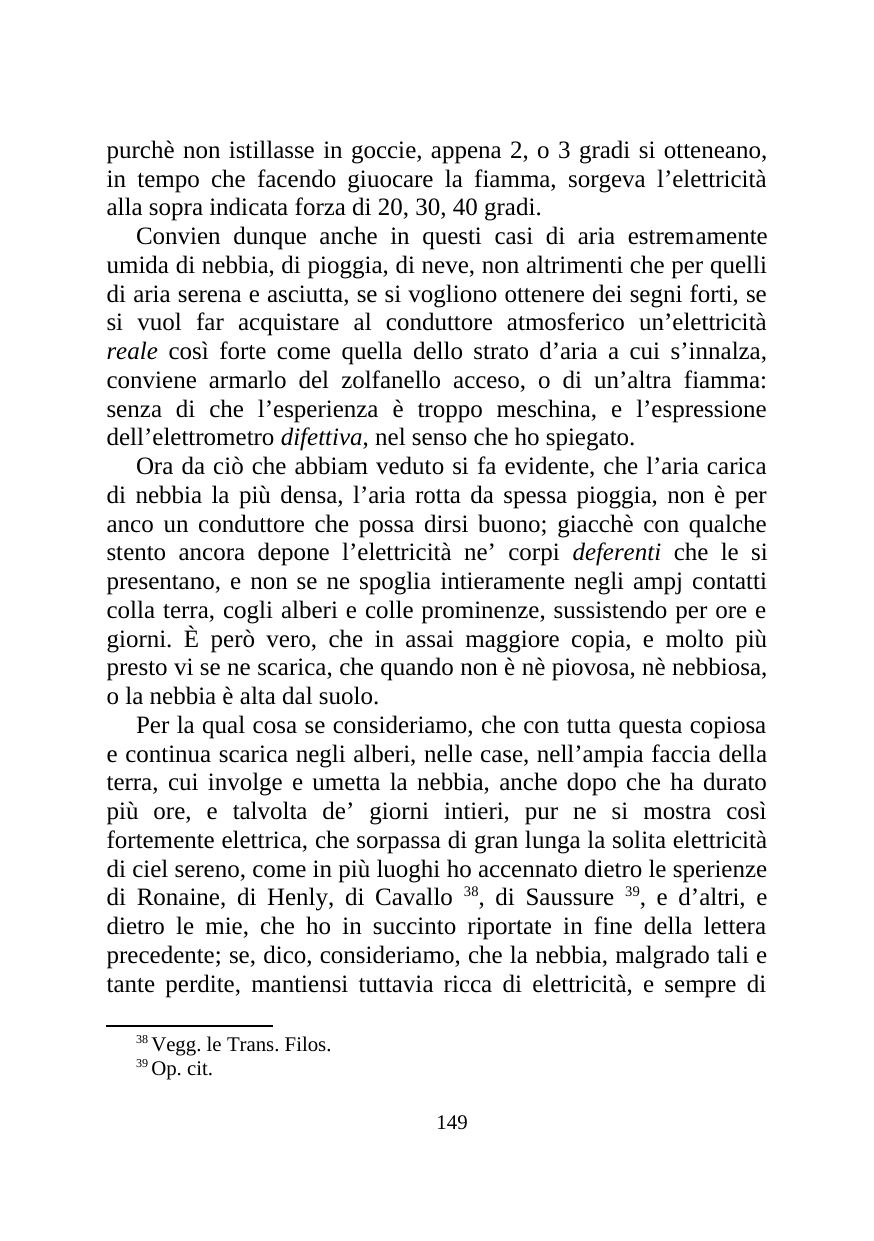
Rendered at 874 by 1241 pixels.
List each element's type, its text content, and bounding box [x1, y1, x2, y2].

text Per la qual cosa se consideriamo, che con tutta questa copiosa e continua scarica negli alberi, nelle case, nell’ampia faccia della terra, cui involge e umetta la nebbia, anche dopo che ha durato più ore, e talvolta de’ giorni intieri, pur ne si mostra così fortemente elettrica, che sorpassa di gran lunga la solita elettricità di ciel sereno, come in più luoghi ho accennato dietro le sperienze di Ronaine, di Henly, di Cavallo , di Saussure , e d’altri, e dietro le mie, che ho in succinto riportate in fine della lettera precedente; se, dico, consideriamo, che la nebbia, malgrado tali e tante perdite, mantiensi tuttavia ricca di elettricità, e sempre di [106, 710, 768, 997]
text Vegg. le Trans. Filos. [106, 1032, 768, 1056]
text purchè non istillasse in goccie, appena 2, o 3 gradi si otteneano, in tempo che facendo giuocare la fiamma, sorgeva l’elettricità alla sopra indicata forza di 20, 30, 40 gradi. [106, 135, 768, 221]
text Ora da ciò che abbiam veduto si fa evidente, che l’aria carica di nebbia la più densa, l’aria rotta da spessa pioggia, non è per anco un conduttore che possa dirsi buono; giacchè con qualche stento ancora depone l’elettricità ne’ corpi deferenti che le si presentano, e non se ne spoglia intieramente negli ampj contatti colla terra, cogli alberi e colle prominenze, sussistendo per ore e giorni. È però vero, che in assai maggiore copia, e molto più presto vi se ne scarica, che quando non è nè piovosa, nè nebbiosa, o la nebbia è alta dal suolo. [106, 451, 768, 710]
text Convien dunque anche in questi casi di aria estremamente umida di nebbia, di pioggia, di neve, non altrimenti che per quelli di aria serena e asciutta, se si vogliono ottenere dei segni forti, se si vuol far acquistare al conduttore atmosferico un’elettricità reale così forte come quella dello strato d’aria a cui s’innalza, conviene armarlo del zolfanello acceso, o di un’altra fiamma: senza di che l’esperienza è troppo meschina, e l’espressione dell’elettrometro difettiva, nel senso che ho spiegato. [106, 221, 768, 451]
text Op. cit. [106, 1056, 768, 1080]
